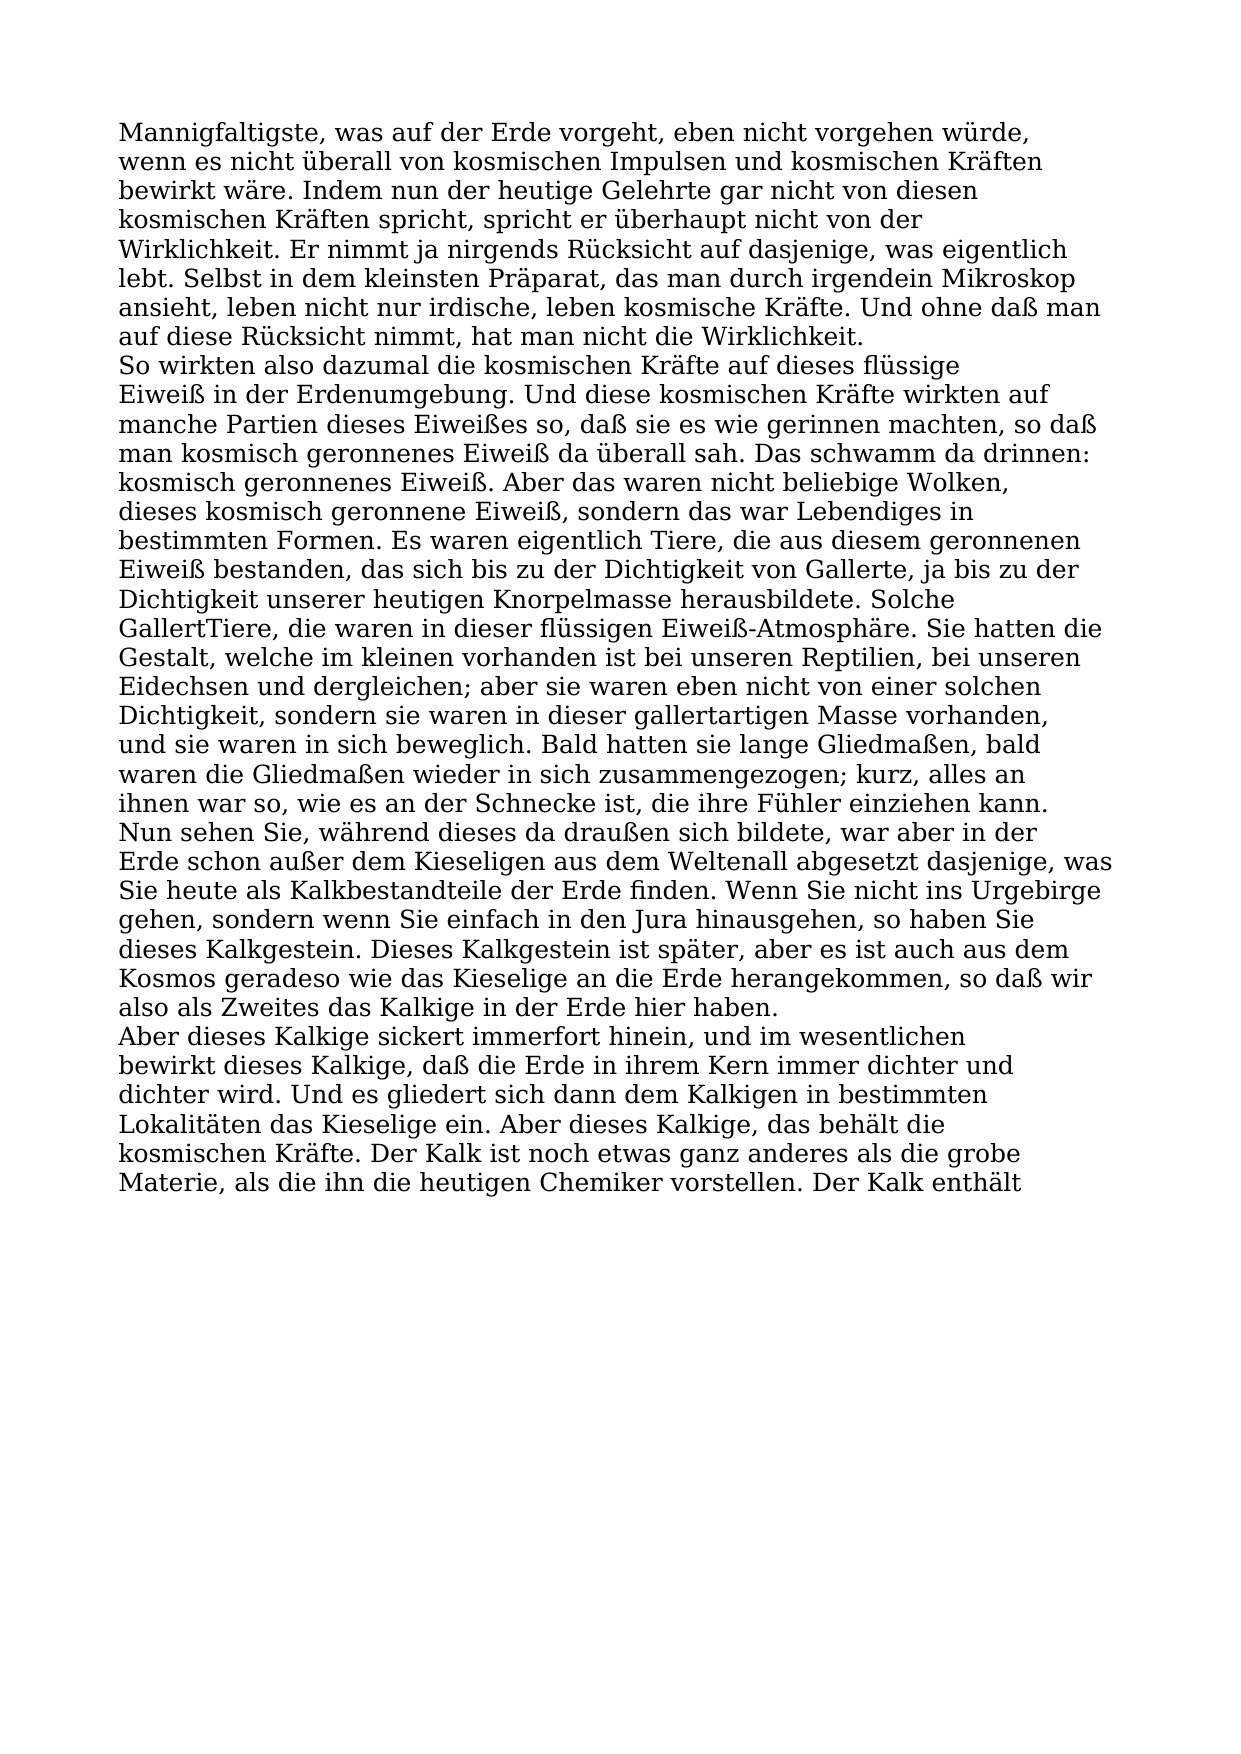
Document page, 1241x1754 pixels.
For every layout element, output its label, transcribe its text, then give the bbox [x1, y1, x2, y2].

text also als Zweites das Kalkige in der Erde hier haben. [118, 993, 1122, 1022]
text Eiweiß in der Erdenumgebung. Und diese kosmischen Kräfte wirkten auf [118, 381, 1122, 410]
text So wirkten also dazumal die kosmischen Kräfte auf dieses flüssige [118, 351, 1122, 381]
text bestimmten Formen. Es waren eigentlich Tiere, die aus diesem geronnenen [118, 526, 1122, 556]
text Kosmos geradeso wie das Kieselige an die Erde herangekommen, so daß wir [118, 964, 1122, 993]
text waren die Gliedmaßen wieder in sich zusammengezogen; kurz, alles an [118, 760, 1122, 789]
text dieses kosmisch geronnene Eiweiß, sondern das war Lebendiges in [118, 497, 1122, 526]
text Gestalt, welche im kleinen vorhanden ist bei unseren Reptilien, bei unseren [118, 643, 1122, 672]
text lebt. Selbst in dem kleinsten Präparat, das man durch irgendein Mikroskop [118, 264, 1122, 293]
text dichter wird. Und es gliedert sich dann dem Kalkigen in bestimmten [118, 1081, 1122, 1110]
text kosmischen Kräfte. Der Kalk ist noch etwas ganz anderes als die grobe [118, 1139, 1122, 1168]
text dieses Kalkgestein. Dieses Kalkgestein ist später, aber es ist auch aus dem [118, 935, 1122, 964]
text Nun sehen Sie, während dieses da draußen sich bildete, war aber in der [118, 818, 1122, 847]
text bewirkt dieses Kalkige, daß die Erde in ihrem Kern immer dichter und [118, 1051, 1122, 1081]
text Mannigfaltigste, was auf der Erde vorgeht, eben nicht vorgehen würde, [118, 118, 1122, 147]
text Aber dieses Kalkige sickert immerfort hinein, und im wesentlichen [118, 1022, 1122, 1051]
text Wirklichkeit. Er nimmt ja nirgends Rücksicht auf dasjenige, was eigentlich [118, 235, 1122, 264]
text ansieht, leben nicht nur irdische, leben kosmische Kräfte. Und ohne daß man [118, 293, 1122, 322]
text gehen, sondern wenn Sie einfach in den Jura hinausgehen, so haben Sie [118, 906, 1122, 935]
text Eidechsen und dergleichen; aber sie waren eben nicht von einer solchen [118, 672, 1122, 701]
text Materie, als die ihn die heutigen Chemiker vorstellen. Der Kalk enthält [118, 1168, 1122, 1197]
text Lokalitäten das Kieselige ein. Aber dieses Kalkige, das behält die [118, 1110, 1122, 1139]
text kosmischen Kräften spricht, spricht er überhaupt nicht von der [118, 206, 1122, 235]
text manche Partien dieses Eiweißes so, daß sie es wie gerinnen machten, so daß [118, 410, 1122, 439]
text und sie waren in sich beweglich. Bald hatten sie lange Gliedmaßen, bald [118, 731, 1122, 760]
text Dichtigkeit, sondern sie waren in dieser gallertartigen Masse vorhanden, [118, 701, 1122, 731]
text bewirkt wäre. Indem nun der heutige Gelehrte gar nicht von diesen [118, 176, 1122, 206]
text Erde schon außer dem Kieseligen aus dem Weltenall abgesetzt dasjenige, was [118, 847, 1122, 876]
text ihnen war so, wie es an der Schnecke ist, die ihre Fühler einziehen kann. [118, 789, 1122, 818]
text wenn es nicht überall von kosmischen Impulsen und kosmischen Kräften [118, 147, 1122, 176]
text kosmisch geronnenes Eiweiß. Aber das waren nicht beliebige Wolken, [118, 468, 1122, 497]
text auf diese Rücksicht nimmt, hat man nicht die Wirklichkeit. [118, 322, 1122, 351]
text man kosmisch geronnenes Eiweiß da überall sah. Das schwamm da drinnen: [118, 439, 1122, 468]
text Eiweiß bestanden, das sich bis zu der Dichtigkeit von Gallerte, ja bis zu der [118, 556, 1122, 585]
text Dichtigkeit unserer heutigen Knorpelmasse herausbildete. Solche GallertTiere, die waren in dieser flüssigen Eiweiß-Atmosphäre. Sie hatten die [118, 585, 1122, 643]
text Sie heute als Kalkbestandteile der Erde finden. Wenn Sie nicht ins Urgebirge [118, 876, 1122, 906]
